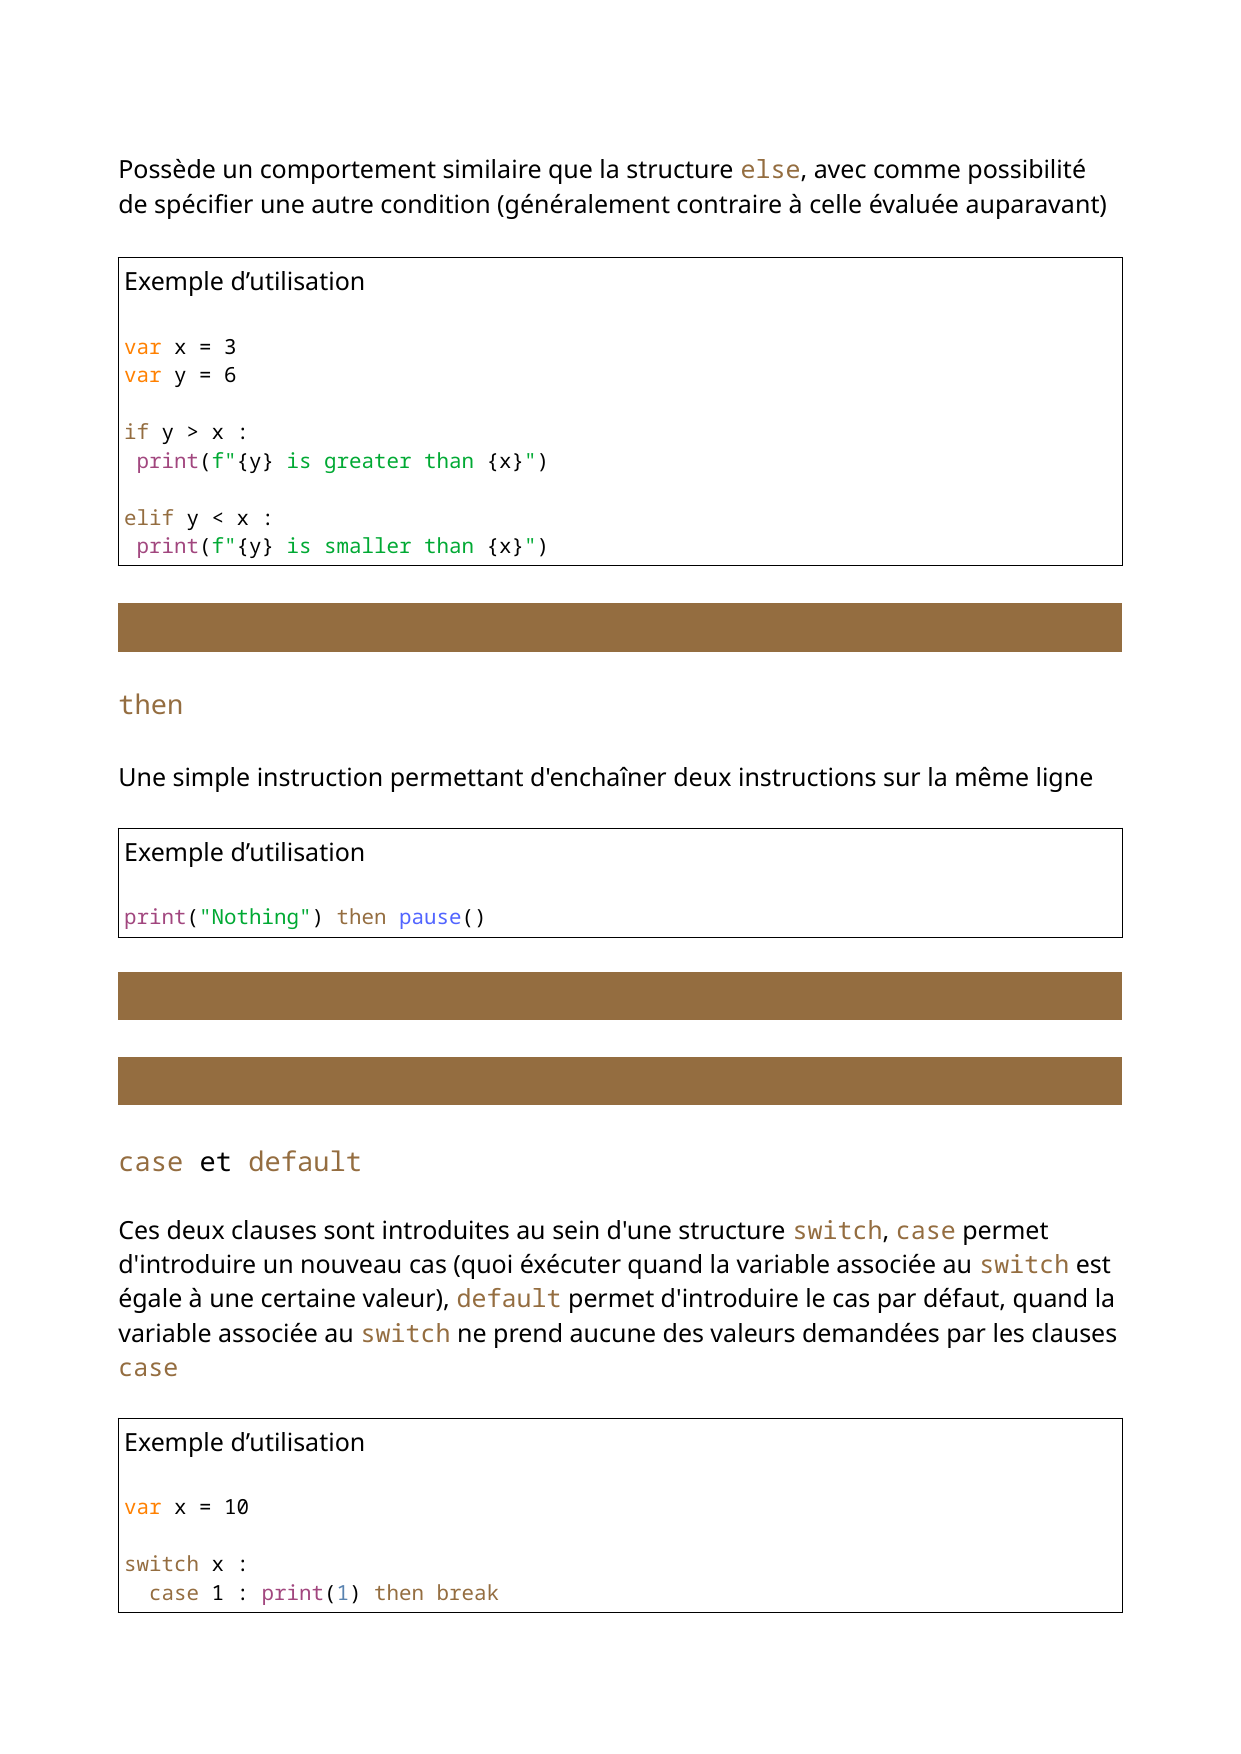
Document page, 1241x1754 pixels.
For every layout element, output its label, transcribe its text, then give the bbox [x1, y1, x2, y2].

text case et default [118, 1142, 1122, 1179]
table_header Exemple d’utilisation print("Nothing") then pause() [119, 829, 1122, 937]
text Ces deux clauses sont introduites au sein d'une structure switch, case permet d'introduire un nouveau cas (quoi éxécuter quand la variable associée au switch est égale à une certaine valeur), default permet d'introduire le cas par défaut, quand la variable associée au switch ne prend aucune des valeurs demandées par les clauses case [118, 1213, 1122, 1383]
table_header Exemple d’utilisation var x = 3 var y = 6 if y > x : print(f"{y} is greater than {x}") elif y < x : print(f"{y} is smaller than {x}") [119, 258, 1122, 565]
table_header [118, 1057, 1122, 1105]
text Possède un comportement similaire que la structure else, avec comme possibilité de spécifier une autre condition (généralement contraire à celle évaluée auparavant) [118, 152, 1122, 220]
text then [118, 686, 1122, 722]
table_header [118, 972, 1122, 1020]
text Une simple instruction permettant d'enchaîner deux instructions sur la même ligne [118, 759, 1122, 793]
table_header [118, 603, 1122, 652]
table_header Exemple d’utilisation var x = 10 switch x : case 1 : print(1) then break [119, 1419, 1122, 1612]
